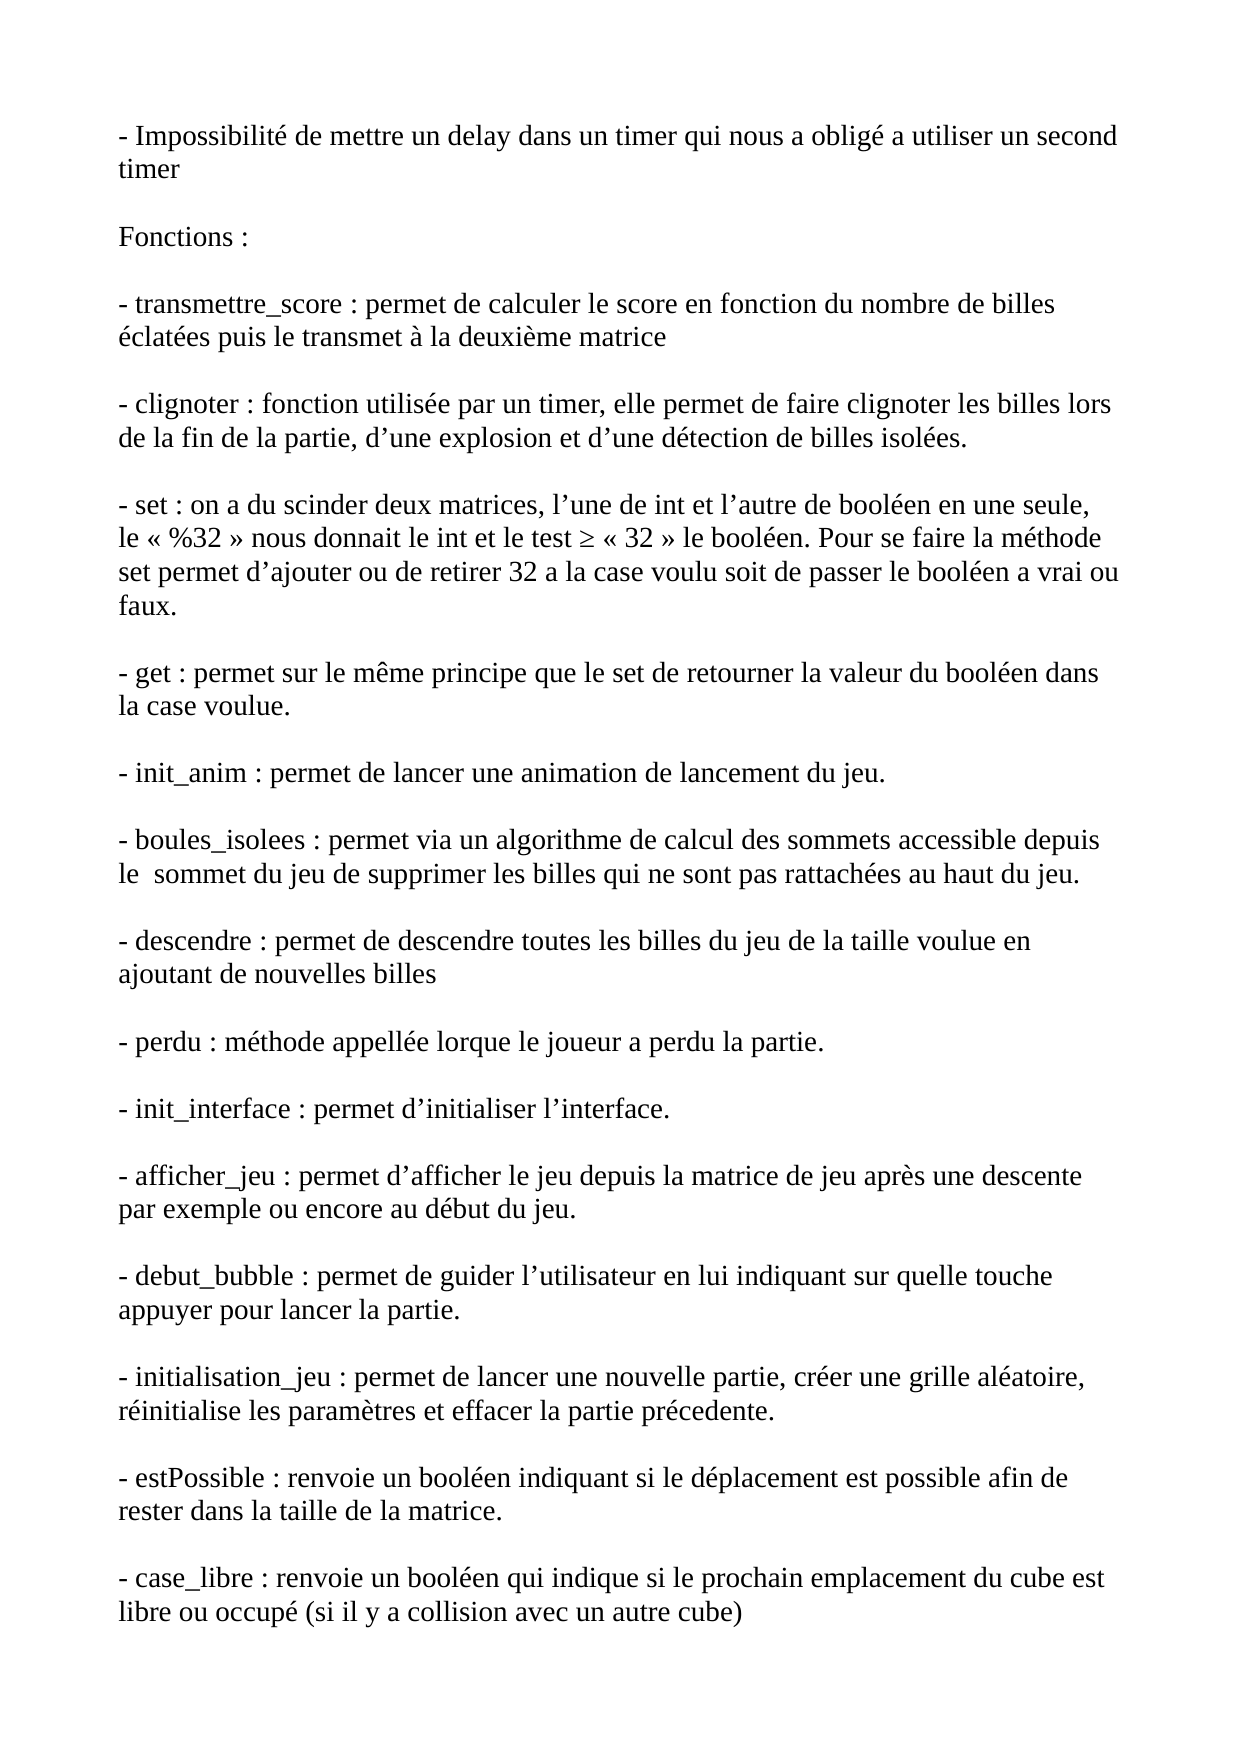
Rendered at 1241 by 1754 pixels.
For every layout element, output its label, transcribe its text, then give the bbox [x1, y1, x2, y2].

text - transmettre_score : permet de calculer le score en fonction du nombre de billes éclatées puis le transmet à la deuxième matrice [118, 286, 1122, 353]
text - get : permet sur le même principe que le set de retourner la valeur du booléen dans la case voulue. [118, 655, 1122, 722]
text - init_interface : permet d’initialiser l’interface. [118, 1091, 1122, 1124]
text - descendre : permet de descendre toutes les billes du jeu de la taille voulue en ajoutant de nouvelles billes [118, 923, 1122, 990]
text - initialisation_jeu : permet de lancer une nouvelle partie, créer une grille aléatoire, réinitialise les paramètres et effacer la partie précedente. [118, 1359, 1122, 1426]
text Fonctions : [118, 219, 1122, 252]
text - set : on a du scinder deux matrices, l’une de int et l’autre de booléen en une seule, le « %32 » nous donnait le int et le test ≥ « 32 » le booléen. Pour se faire la méthode set permet d’ajouter ou de retirer 32 a la case voulu soit de passer le booléen a vrai ou faux. [118, 487, 1122, 621]
text - debut_bubble : permet de guider l’utilisateur en lui indiquant sur quelle touche appuyer pour lancer la partie. [118, 1258, 1122, 1326]
text - perdu : méthode appellée lorque le joueur a perdu la partie. [118, 1024, 1122, 1057]
text - boules_isolees : permet via un algorithme de calcul des sommets accessible depuis le sommet du jeu de supprimer les billes qui ne sont pas rattachées au haut du jeu. [118, 822, 1122, 889]
text - estPossible : renvoie un booléen indiquant si le déplacement est possible afin de rester dans la taille de la matrice. [118, 1460, 1122, 1527]
text - case_libre : renvoie un booléen qui indique si le prochain emplacement du cube est libre ou occupé (si il y a collision avec un autre cube) [118, 1560, 1122, 1627]
text - afficher_jeu : permet d’afficher le jeu depuis la matrice de jeu après une descente par exemple ou encore au début du jeu. [118, 1158, 1122, 1225]
text - Impossibilité de mettre un delay dans un timer qui nous a obligé a utiliser un second timer [118, 118, 1122, 185]
text - clignoter : fonction utilisée par un timer, elle permet de faire clignoter les billes lors de la fin de la partie, d’une explosion et d’une détection de billes isolées. [118, 386, 1122, 453]
text - init_anim : permet de lancer une animation de lancement du jeu. [118, 755, 1122, 789]
